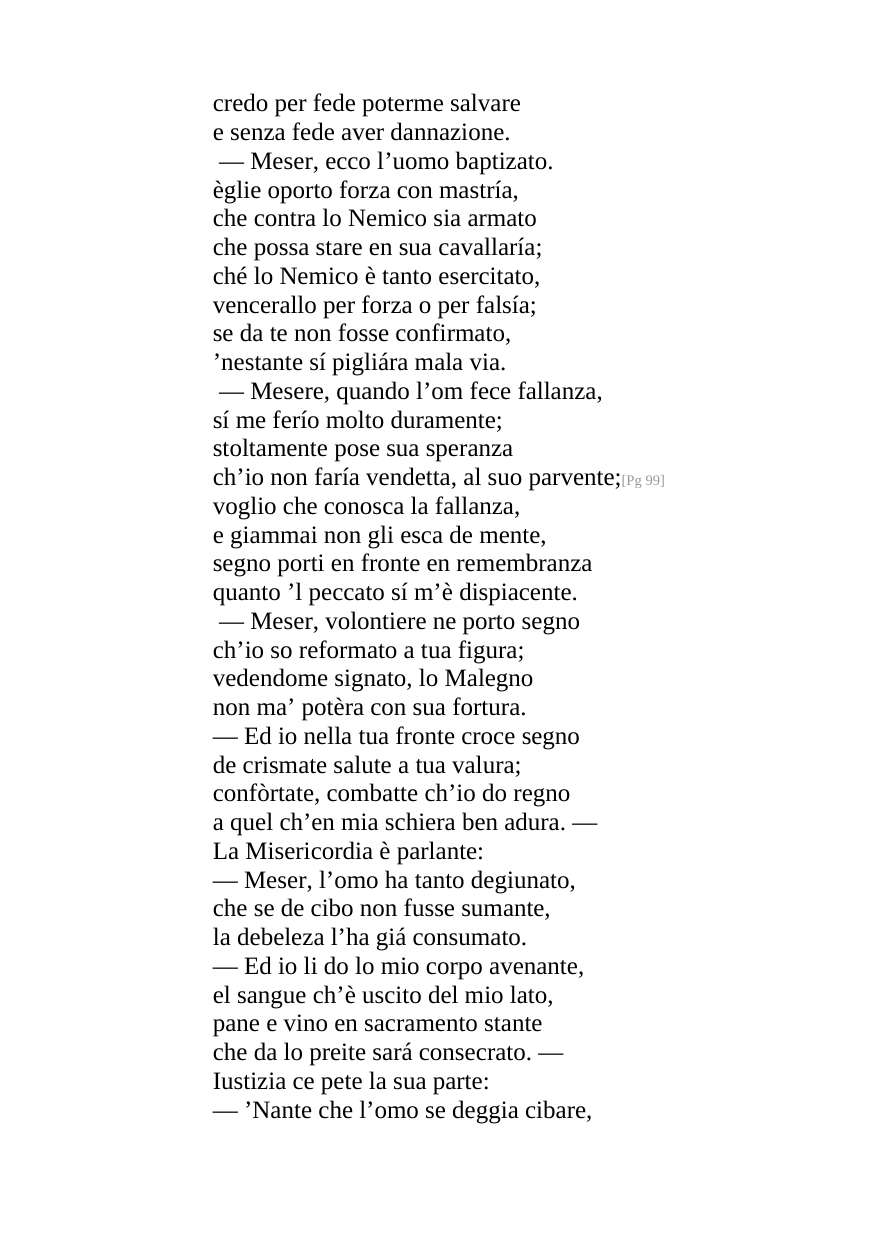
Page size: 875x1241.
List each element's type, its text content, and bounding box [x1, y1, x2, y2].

text — Mesere, quando l’om fece fallanza, sí me ferío molto duramente; stoltamente pose sua speranza ch’io non faría vendetta, al suo parvente;[Pg 99] voglio che conosca la fallanza, e giammai non gli esca de mente, segno porti en fronte en remembranza quanto ’l peccato sí m’è dispiacente. [213, 376, 779, 606]
text — Meser, ecco l’uomo baptizato. èglie oporto forza con mastría, che contra lo Nemico sia armato che possa stare en sua cavallaría; ché lo Nemico è tanto esercitato, vencerallo per forza o per falsía; se da te non fosse confirmato, ’nestante sí pigliára mala via. [213, 146, 779, 376]
text credo per fede poterme salvare e senza fede aver dannazione. [213, 88, 779, 146]
text La Misericordia è parlante: — Meser, l’omo ha tanto degiunato, che se de cibo non fusse sumante, la debeleza l’ha giá consumato. — Ed io li do lo mio corpo avenante, el sangue ch’è uscito del mio lato, pane e vino en sacramento stante che da lo preite sará consecrato. — [213, 836, 779, 1066]
text Iustizia ce pete la sua parte: — ’Nante che l’omo se deggia cibare, [213, 1066, 779, 1123]
text — Meser, volontiere ne porto segno ch’io so reformato a tua figura; vedendome signato, lo Malegno non ma’ potèra con sua fortura. — Ed io nella tua fronte croce segno de crismate salute a tua valura; confòrtate, combatte ch’io do regno a quel ch’en mia schiera ben adura. — [213, 606, 779, 836]
